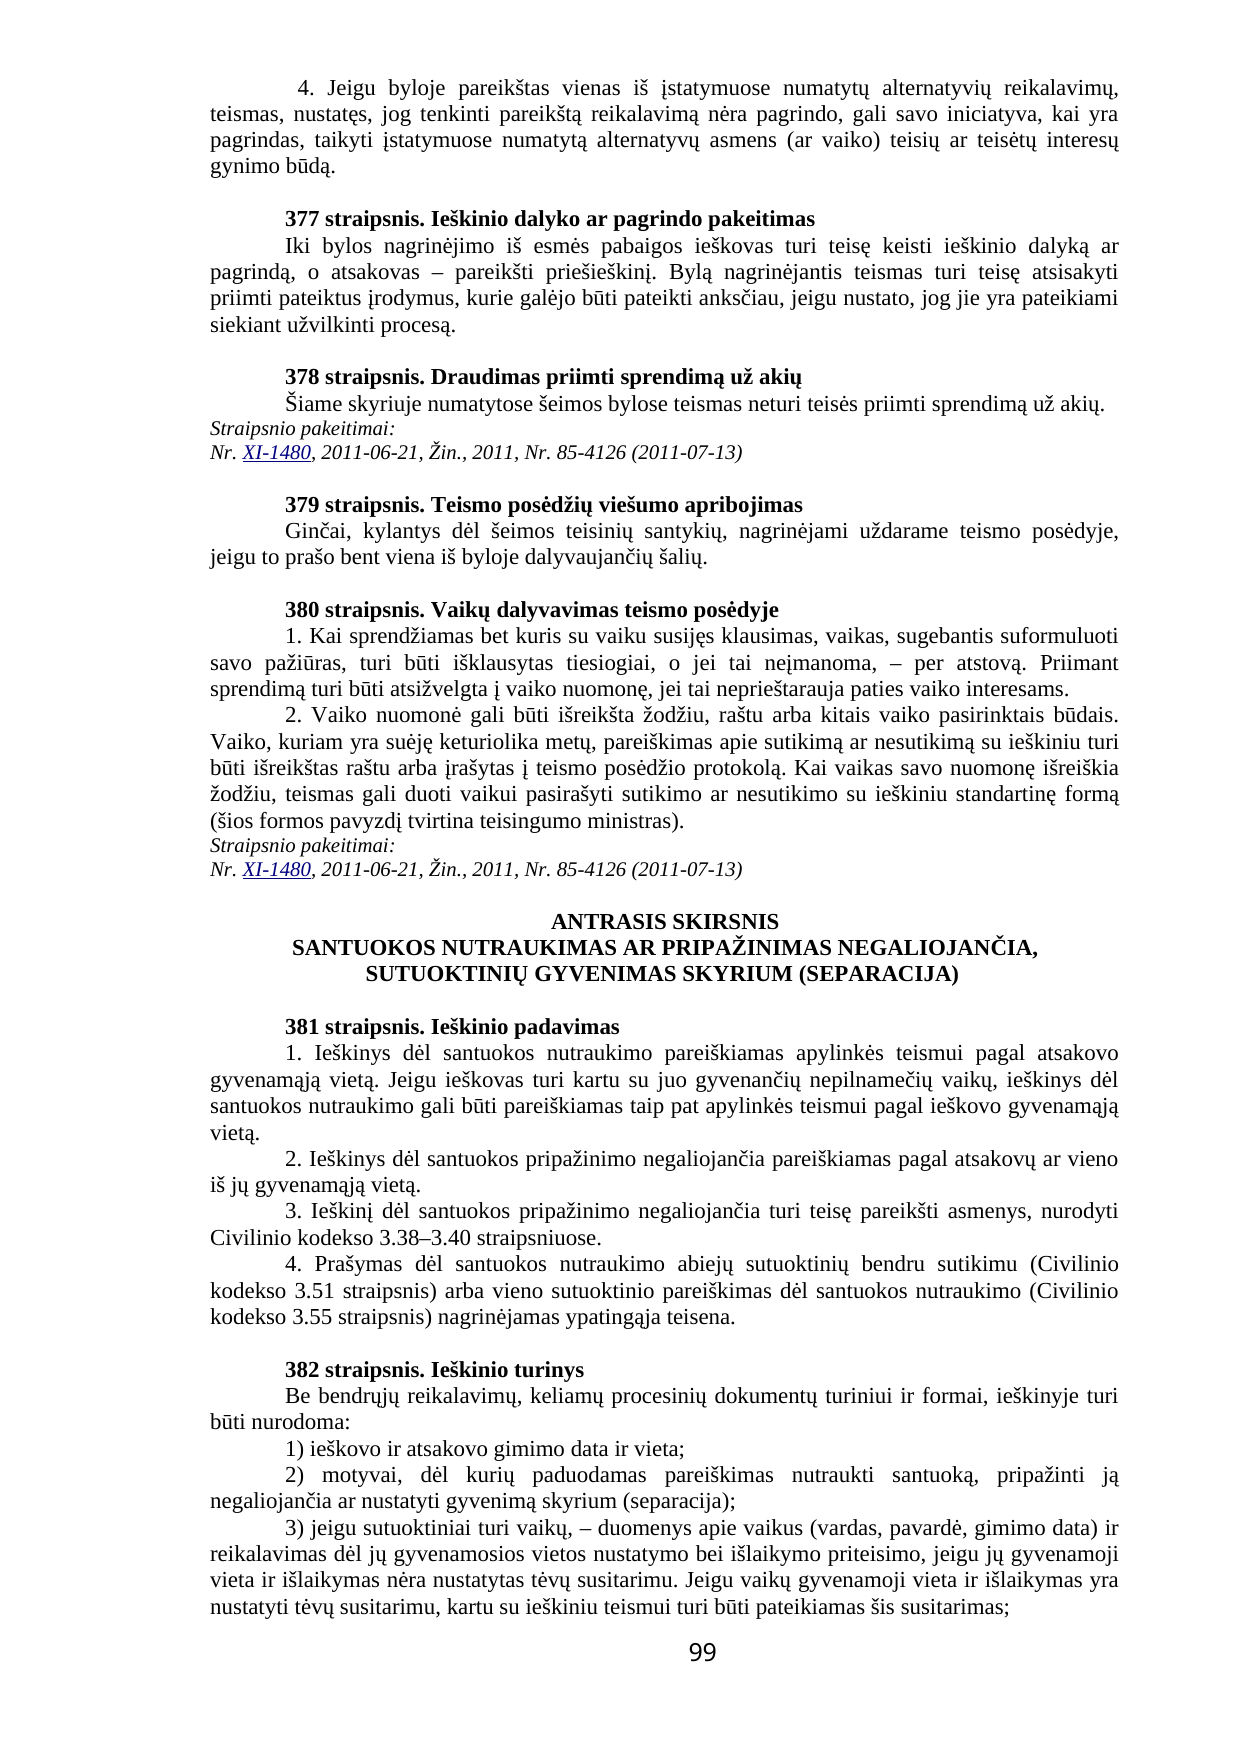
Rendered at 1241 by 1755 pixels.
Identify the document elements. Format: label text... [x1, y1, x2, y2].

text 1. Kai sprendžiamas bet kuris su vaiku susijęs klausimas, vaikas, sugebantis suformuluoti savo pažiūras, turi būti išklausytas tiesiogiai, o jei tai neįmanoma, – per atstovą. Priimant sprendimą turi būti atsižvelgta į vaiko nuomonę, jei tai neprieštarauja paties vaiko interesams. [210, 622, 1120, 701]
text Nr. XI-1480, 2011-06-21, Žin., 2011, Nr. 85-4126 (2011-07-13) [210, 857, 1120, 881]
text 3) jeigu sutuoktiniai turi vaikų, – duomenys apie vaikus (vardas, pavardė, gimimo data) ir reikalavimas dėl jų gyvenamosios vietos nustatymo bei išlaikymo priteisimo, jeigu jų gyvenamoji vieta ir išlaikymas nėra nustatytas tėvų susitarimu. Jeigu vaikų gyvenamoji vieta ir išlaikymas yra nustatyti tėvų susitarimu, kartu su ieškiniu teismui turi būti pateikiamas šis susitarimas; [210, 1514, 1120, 1619]
text Straipsnio pakeitimai: [210, 833, 1120, 857]
text 1) ieškovo ir atsakovo gimimo data ir vieta; [210, 1435, 1120, 1461]
text Be bendrųjų reikalavimų, keliamų procesinių dokumentų turiniui ir formai, ieškinyje turi būti nurodoma: [210, 1382, 1120, 1435]
text 379 straipsnis. Teismo posėdžių viešumo apribojimas [210, 491, 1120, 517]
text Iki bylos nagrinėjimo iš esmės pabaigos ieškovas turi teisę keisti ieškinio dalyką ar pagrindą, o atsakovas – pareikšti priešieškinį. Bylą nagrinėjantis teismas turi teisę atsisakyti priimti pateiktus įrodymus, kurie galėjo būti pateikti anksčiau, jeigu nustato, jog jie yra pateikiami siekiant užvilkinti procesą. [210, 232, 1120, 337]
text 2. Vaiko nuomonė gali būti išreikšta žodžiu, raštu arba kitais vaiko pasirinktais būdais. Vaiko, kuriam yra suėję keturiolika metų, pareiškimas apie sutikimą ar nesutikimą su ieškiniu turi būti išreikštas raštu arba įrašytas į teismo posėdžio protokolą. Kai vaikas savo nuomonę išreiškia žodžiu, teismas gali duoti vaikui pasirašyti sutikimo ar nesutikimo su ieškiniu standartinę formą (šios formos pavyzdį tvirtina teisingumo ministras). [210, 701, 1120, 833]
text Straipsnio pakeitimai: [210, 416, 1120, 440]
text 378 straipsnis. Draudimas priimti sprendimą už akių [210, 363, 1120, 390]
text Nr. XI-1480, 2011-06-21, Žin., 2011, Nr. 85-4126 (2011-07-13) [210, 440, 1120, 464]
subtitle SANTUOKOS NUTRAUKIMAS AR PRIPAŽINIMAS NEGALIOJANČIA, SUTUOKTINIŲ GYVENIMAS SKYRIUM (SEPARACIJA) [210, 934, 1120, 987]
text 2. Ieškinys dėl santuokos pripažinimo negaliojančia pareiškiamas pagal atsakovų ar vieno iš jų gyvenamąją vietą. [210, 1145, 1120, 1198]
text 382 straipsnis. Ieškinio turinys [210, 1356, 1120, 1382]
text 3. Ieškinį dėl santuokos pripažinimo negaliojančia turi teisę pareikšti asmenys, nurodyti Civilinio kodekso 3.38–3.40 straipsniuose. [210, 1198, 1120, 1250]
text 4. Jeigu byloje pareikštas vienas iš įstatymuose numatytų alternatyvių reikalavimų, teismas, nustatęs, jog tenkinti pareikštą reikalavimą nėra pagrindo, gali savo iniciatyva, kai yra pagrindas, taikyti įstatymuose numatytą alternatyvų asmens (ar vaiko) teisių ar teisėtų interesų gynimo būdą. [210, 73, 1120, 179]
text 380 straipsnis. Vaikų dalyvavimas teismo posėdyje [210, 596, 1120, 622]
text Ginčai, kylantys dėl šeimos teisinių santykių, nagrinėjami uždarame teismo posėdyje, jeigu to prašo bent viena iš byloje dalyvaujančių šalių. [210, 517, 1120, 570]
text Šiame skyriuje numatytose šeimos bylose teismas neturi teisės priimti sprendimą už akių. [210, 390, 1120, 416]
text 1. Ieškinys dėl santuokos nutraukimo pareiškiamas apylinkės teismui pagal atsakovo gyvenamąją vietą. Jeigu ieškovas turi kartu su juo gyvenančių nepilnamečių vaikų, ieškinys dėl santuokos nutraukimo gali būti pareiškiamas taip pat apylinkės teismui pagal ieškovo gyvenamąją vietą. [210, 1039, 1120, 1145]
text 381 straipsnis. Ieškinio padavimas [210, 1013, 1120, 1039]
text 2) motyvai, dėl kurių paduodamas pareiškimas nutraukti santuoką, pripažinti ją negaliojančia ar nustatyti gyvenimą skyrium (separacija); [210, 1461, 1120, 1514]
text 4. Prašymas dėl santuokos nutraukimo abiejų sutuoktinių bendru sutikimu (Civilinio kodekso 3.51 straipsnis) arba vieno sutuoktinio pareiškimas dėl santuokos nutraukimo (Civilinio kodekso 3.55 straipsnis) nagrinėjamas ypatingąja teisena. [210, 1250, 1120, 1329]
text 377 straipsnis. Ieškinio dalyko ar pagrindo pakeitimas [210, 205, 1120, 232]
subtitle ANTRASIS SKIRSNIS [210, 908, 1120, 934]
